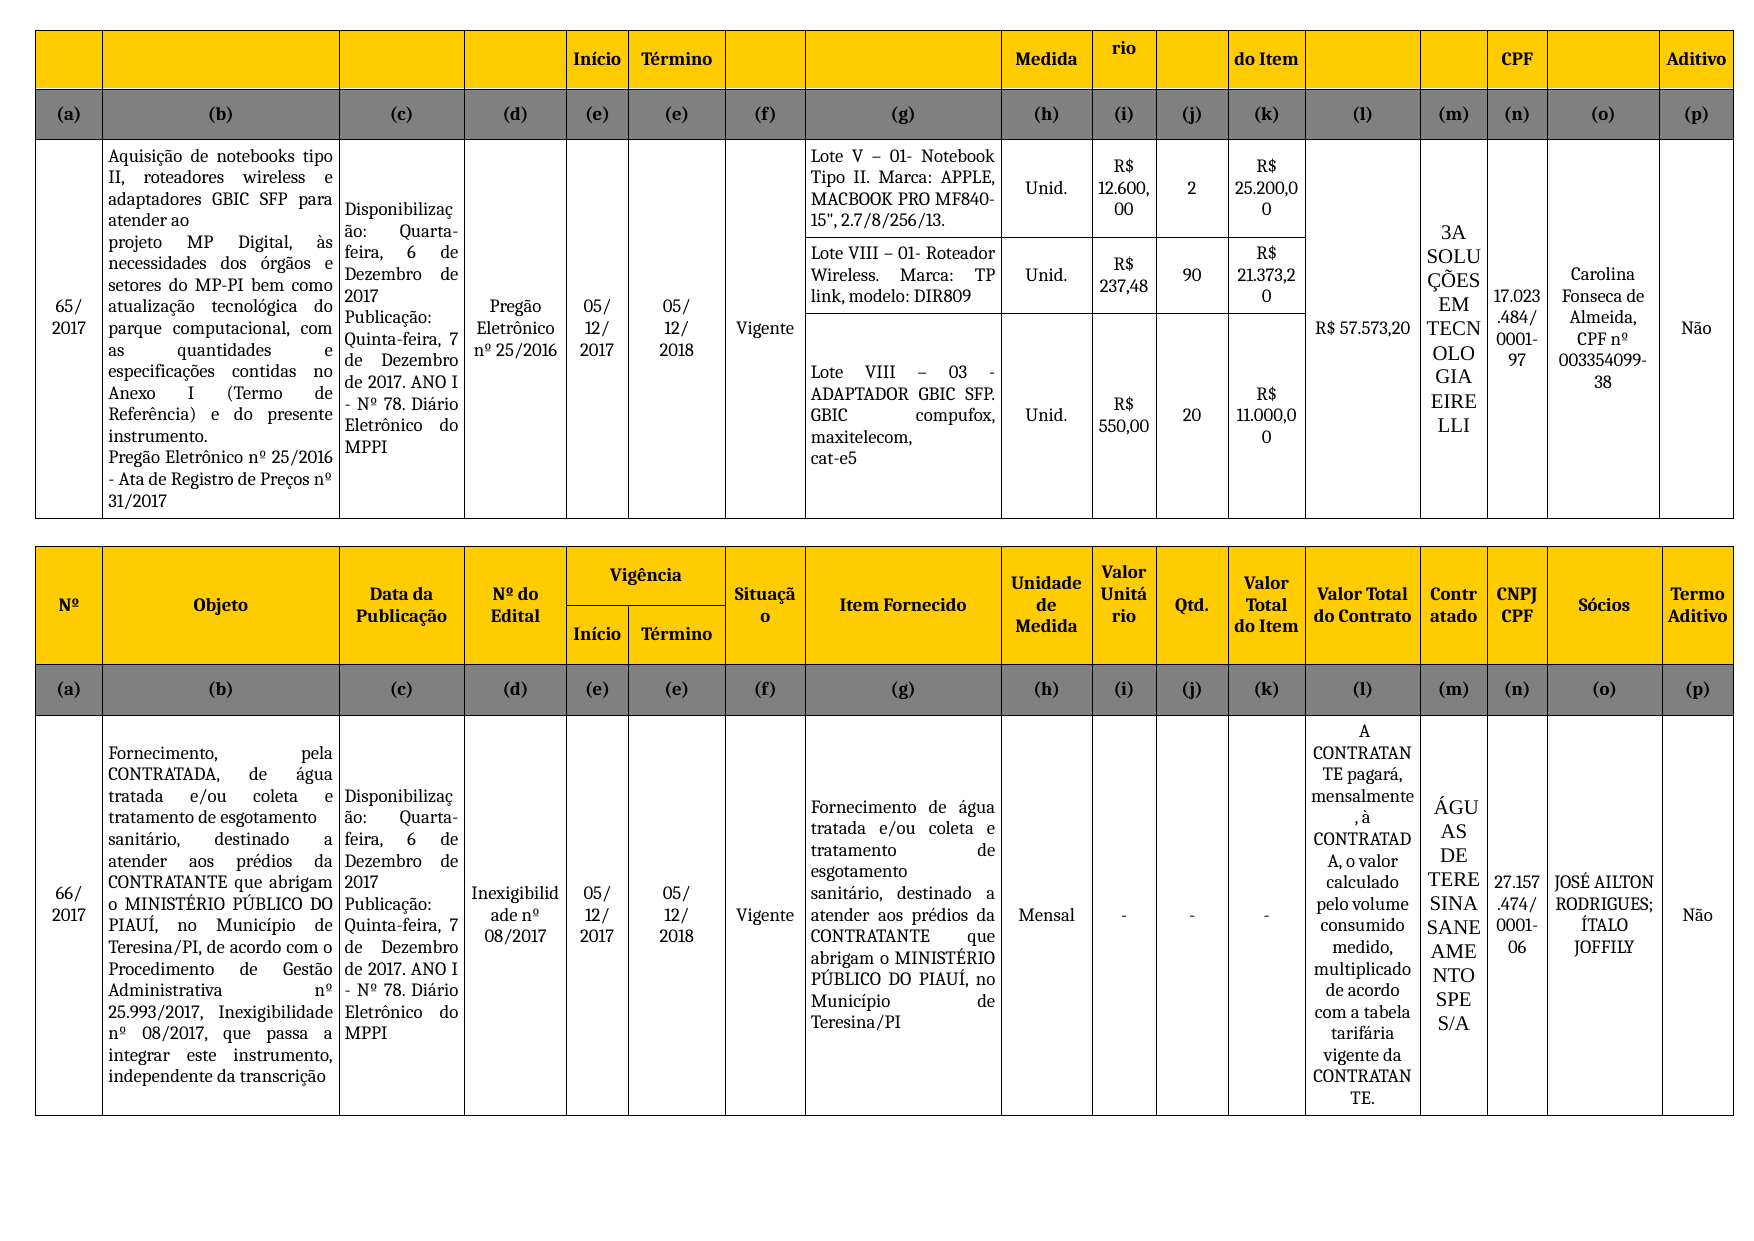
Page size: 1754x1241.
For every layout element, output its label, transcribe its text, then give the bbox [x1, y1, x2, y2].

table_cell (g) [806, 665, 1001, 715]
table_cell (o) [1548, 90, 1659, 139]
table_cell JOSÉ AILTON RODRIGUES; ÍTALO JOFFILY [1548, 716, 1662, 1115]
table_header Unidade de Medida [1002, 547, 1092, 664]
table_cell 05/ 12/ 2018 [629, 140, 725, 517]
table_cell (e) [629, 90, 725, 139]
table_cell (h) [1002, 90, 1092, 139]
table_cell (m) [1421, 665, 1487, 715]
table_cell 65/ 2017 [36, 140, 102, 517]
table_cell (g) [806, 90, 1001, 139]
table_header Vigência [567, 547, 725, 605]
table_cell (p) [1663, 665, 1733, 715]
table_header Valor Total do Item [1229, 547, 1305, 664]
table_header [1306, 31, 1420, 88]
table_cell R$ 237,48 [1093, 238, 1156, 313]
table_header [1157, 31, 1228, 88]
table_cell (l) [1306, 90, 1420, 139]
table_cell Lote V – 01- Notebook Tipo II. Marca: APPLE, MACBOOK PRO MF840-15", 2.7/8/256/13. [806, 140, 1001, 237]
table_cell (k) [1229, 90, 1305, 139]
table_header Objeto [103, 547, 339, 664]
table_cell (n) [1488, 665, 1547, 715]
table_cell Mensal [1002, 716, 1092, 1115]
table_cell (b) [103, 90, 339, 139]
table_cell Fornecimento, pela CONTRATADA, de água tratada e/ou coleta e tratamento de esgotamento sanitário, destinado a atender aos prédios da CONTRATANTE que abrigam o MINISTÉRIO PÚBLICO DO PIAUÍ, no Município de Teresina/PI, de acordo com o Procedimento de Gestão Administrativa nº 25.993/2017, Inexigibilidade nº 08/2017, que passa a integrar este instrumento, independente da transcrição [103, 716, 339, 1115]
table_cell (k) [1229, 665, 1305, 715]
table_cell (f) [726, 665, 805, 715]
table_cell Lote VIII – 03 - ADAPTADOR GBIC SFP. GBIC compufox, maxitelecom, cat-e5 [806, 314, 1001, 517]
table_header Situação [726, 547, 805, 664]
table_header [340, 31, 464, 88]
table_cell Término [629, 31, 725, 88]
table_cell 05/ 12/ 2017 [567, 140, 628, 517]
table_cell - [1157, 716, 1228, 1115]
table_cell (h) [1002, 665, 1092, 715]
table_header [465, 31, 566, 88]
table_cell (e) [567, 665, 628, 715]
table_cell R$ 12.600,00 [1093, 140, 1156, 237]
table_header do Item [1229, 31, 1305, 88]
table_cell 17.023.484/0001-97 [1488, 140, 1547, 517]
table_cell Unid. [1002, 314, 1092, 517]
table_cell (l) [1306, 665, 1420, 715]
table_cell (c) [340, 90, 464, 139]
table_header Item Fornecido [806, 547, 1001, 664]
table_cell (m) [1421, 90, 1487, 139]
table_cell (a) [36, 90, 102, 139]
table_header CPF [1488, 31, 1547, 88]
table_header Valor Total do Contrato [1306, 547, 1420, 664]
table_cell Pregão Eletrônico nº 25/2016 [465, 140, 566, 517]
table_cell A CONTRATANTE pagará, mensalmente, à CONTRATADA, o valor calculado pelo volume consumido medido, multiplicado de acordo com a tabela tarifária vigente da CONTRATANTE. [1306, 716, 1420, 1115]
table_cell (j) [1157, 665, 1228, 715]
table_cell ÁGUAS DE TERESINA SANEAMENTO SPE S/A [1421, 716, 1487, 1115]
table_header Contratado [1421, 547, 1487, 664]
table_cell (b) [103, 665, 339, 715]
table_cell (o) [1548, 665, 1662, 715]
table_cell Aquisição de notebooks tipo II, roteadores wireless e adaptadores GBIC SFP para atender ao projeto MP Digital, às necessidades dos órgãos e setores do MP-PI bem como atualização tecnológica do parque computacional, com as quantidades e especificações contidas no Anexo I (Termo de Referência) e do presente instrumento. Pregão Eletrônico nº 25/2016 - Ata de Registro de Preços nº 31/2017 [103, 140, 339, 517]
table_header Qtd. [1157, 547, 1228, 664]
table_cell Unid. [1002, 140, 1092, 237]
table_cell (c) [340, 665, 464, 715]
table_cell Fornecimento de água tratada e/ou coleta e tratamento de esgotamento sanitário, destinado a atender aos prédios da CONTRATANTE que abrigam o MINISTÉRIO PÚBLICO DO PIAUÍ, no Município de Teresina/PI [806, 716, 1001, 1115]
table_header rio [1093, 31, 1156, 88]
table_cell (f) [726, 90, 805, 139]
table_cell (n) [1488, 90, 1547, 139]
table_cell Não [1663, 716, 1733, 1115]
table_cell (e) [629, 665, 725, 715]
table_header [103, 31, 339, 88]
table_cell (a) [36, 665, 102, 715]
table_header Aditivo [1660, 31, 1733, 88]
table_cell R$ 21.373,20 [1229, 238, 1305, 313]
table_cell Unid. [1002, 238, 1092, 313]
table_cell (d) [465, 90, 566, 139]
table_header Medida [1002, 31, 1092, 88]
table_cell 05/ 12/ 2018 [629, 716, 725, 1115]
table_header [36, 31, 102, 88]
table_header [806, 31, 1001, 88]
table_cell (i) [1093, 90, 1156, 139]
table_cell Inexigibilidade nº 08/2017 [465, 716, 566, 1115]
table_cell R$ 550,00 [1093, 314, 1156, 517]
table_header Valor Unitário [1093, 547, 1156, 664]
table_cell R$ 25.200,00 [1229, 140, 1305, 237]
table_cell 27.157.474/0001-06 [1488, 716, 1547, 1115]
table_header Sócios [1548, 547, 1662, 664]
table_cell Disponibilização: Quarta-feira, 6 de Dezembro de 2017 Publicação: Quinta-feira, 7 de Dezembro de 2017. ANO I - Nº 78. Diário Eletrônico do MPPI [340, 716, 464, 1115]
table_header Nº do Edital [465, 547, 566, 664]
table_cell R$ 11.000,00 [1229, 314, 1305, 517]
table_cell Carolina Fonseca de Almeida, CPF nº 003354099-38 [1548, 140, 1659, 517]
table_cell (e) [567, 90, 628, 139]
table_cell Disponibilização: Quarta-feira, 6 de Dezembro de 2017 Publicação: Quinta-feira, 7 de Dezembro de 2017. ANO I - Nº 78. Diário Eletrônico do MPPI [340, 140, 464, 517]
table_header Data da Publicação [340, 547, 464, 664]
table_cell - [1093, 716, 1156, 1115]
table_header [1548, 31, 1659, 88]
table_cell 2 [1157, 140, 1228, 237]
table_cell 05/ 12/ 2017 [567, 716, 628, 1115]
table_cell Início [567, 606, 628, 664]
table_header Termo Aditivo [1663, 547, 1733, 664]
table_header Nº [36, 547, 102, 664]
table_cell 3A SOLUÇÕES EM TECNOLOGIA EIRELLI [1421, 140, 1487, 517]
table_cell Não [1660, 140, 1733, 517]
table_cell Vigente [726, 140, 805, 517]
table_header CNPJ CPF [1488, 547, 1547, 664]
table_cell Início [567, 31, 628, 88]
table_cell Término [629, 606, 725, 664]
table_cell (p) [1660, 90, 1733, 139]
table_cell Vigente [726, 716, 805, 1115]
table_cell (i) [1093, 665, 1156, 715]
table_header [1421, 31, 1487, 88]
table_cell 66/ 2017 [36, 716, 102, 1115]
table_cell 90 [1157, 238, 1228, 313]
table_cell R$ 57.573,20 [1306, 140, 1420, 517]
table_cell 20 [1157, 314, 1228, 517]
table_cell (d) [465, 665, 566, 715]
table_cell (j) [1157, 90, 1228, 139]
table_cell Lote VIII – 01- Roteador Wireless. Marca: TP link, modelo: DIR809 [806, 238, 1001, 313]
table_header [726, 31, 805, 88]
table_cell - [1229, 716, 1305, 1115]
